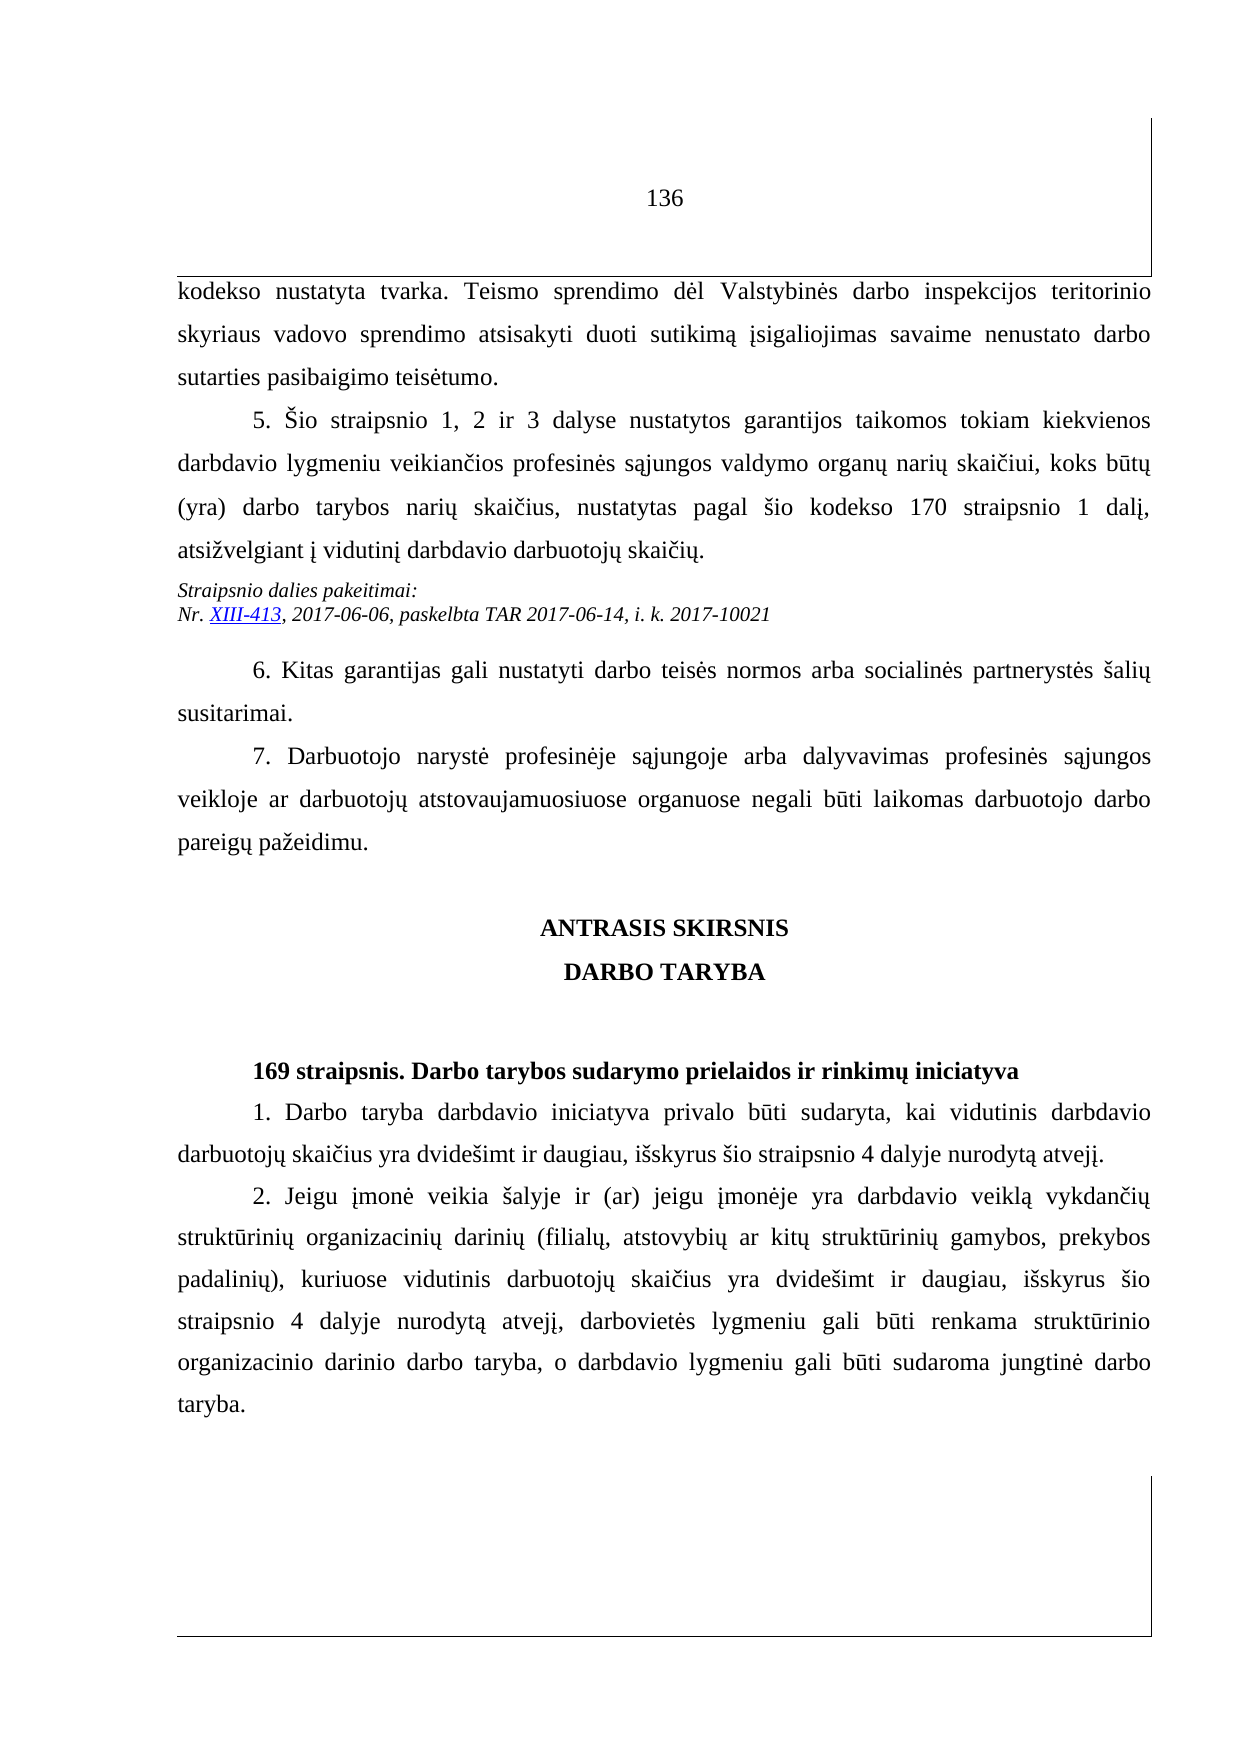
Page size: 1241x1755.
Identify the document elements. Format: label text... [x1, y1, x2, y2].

text 1. Darbo taryba darbdavio iniciatyva privalo būti sudaryta, kai vidutinis darbdavio darbuotojų skaičius yra dvidešimt ir daugiau, išskyrus šio straipsnio 4 dalyje nurodytą atvejį. [177, 1084, 1152, 1168]
subtitle 169 straipsnis. Darbo tarybos sudarymo prielaidos ir rinkimų iniciatyva [177, 1043, 1152, 1084]
text ANTRASIS SKIRSNIS [177, 913, 1152, 942]
text Nr. XIII-413, 2017-06-06, paskelbta TAR 2017-06-14, i. k. 2017-10021 [177, 602, 1152, 626]
text Straipsnio dalies pakeitimai: [177, 578, 1152, 602]
text kodekso nustatyta tvarka. Teismo sprendimo dėl Valstybinės darbo inspekcijos teritorinio skyriaus vadovo sprendimo atsisakyti duoti sutikimą įsigaliojimas savaime nenustato darbo sutarties pasibaigimo teisėtumo. [177, 276, 1152, 391]
text 6. Kitas garantijas gali nustatyti darbo teisės normos arba socialinės partnerystės šalių susitarimai. [177, 655, 1152, 727]
text 7. Darbuotojo narystė profesinėje sąjungoje arba dalyvavimas profesinės sąjungos veikloje ar darbuotojų atstovaujamuosiuose organuose negali būti laikomas darbuotojo darbo pareigų pažeidimu. [177, 741, 1152, 856]
text 2. Jeigu įmonė veikia šalyje ir (ar) jeigu įmonėje yra darbdavio veiklą vykdančių struktūrinių organizacinių darinių (filialų, atstovybių ar kitų struktūrinių gamybos, prekybos padalinių), kuriuose vidutinis darbuotojų skaičius yra dvidešimt ir daugiau, išskyrus šio straipsnio 4 dalyje nurodytą atvejį, darbovietės lygmeniu gali būti renkama struktūrinio organizacinio darinio darbo taryba, o darbdavio lygmeniu gali būti sudaroma jungtinė darbo taryba. [177, 1168, 1152, 1418]
text 5. Šio straipsnio 1, 2 ir 3 dalyse nustatytos garantijos taikomos tokiam kiekvienos darbdavio lygmeniu veikiančios profesinės sąjungos valdymo organų narių skaičiui, koks būtų (yra) darbo tarybos narių skaičius, nustatytas pagal šio kodekso 170 straipsnio 1 dalį, atsižvelgiant į vidutinį darbdavio darbuotojų skaičių. [177, 405, 1152, 563]
text DARBO TARYBA [177, 957, 1152, 985]
